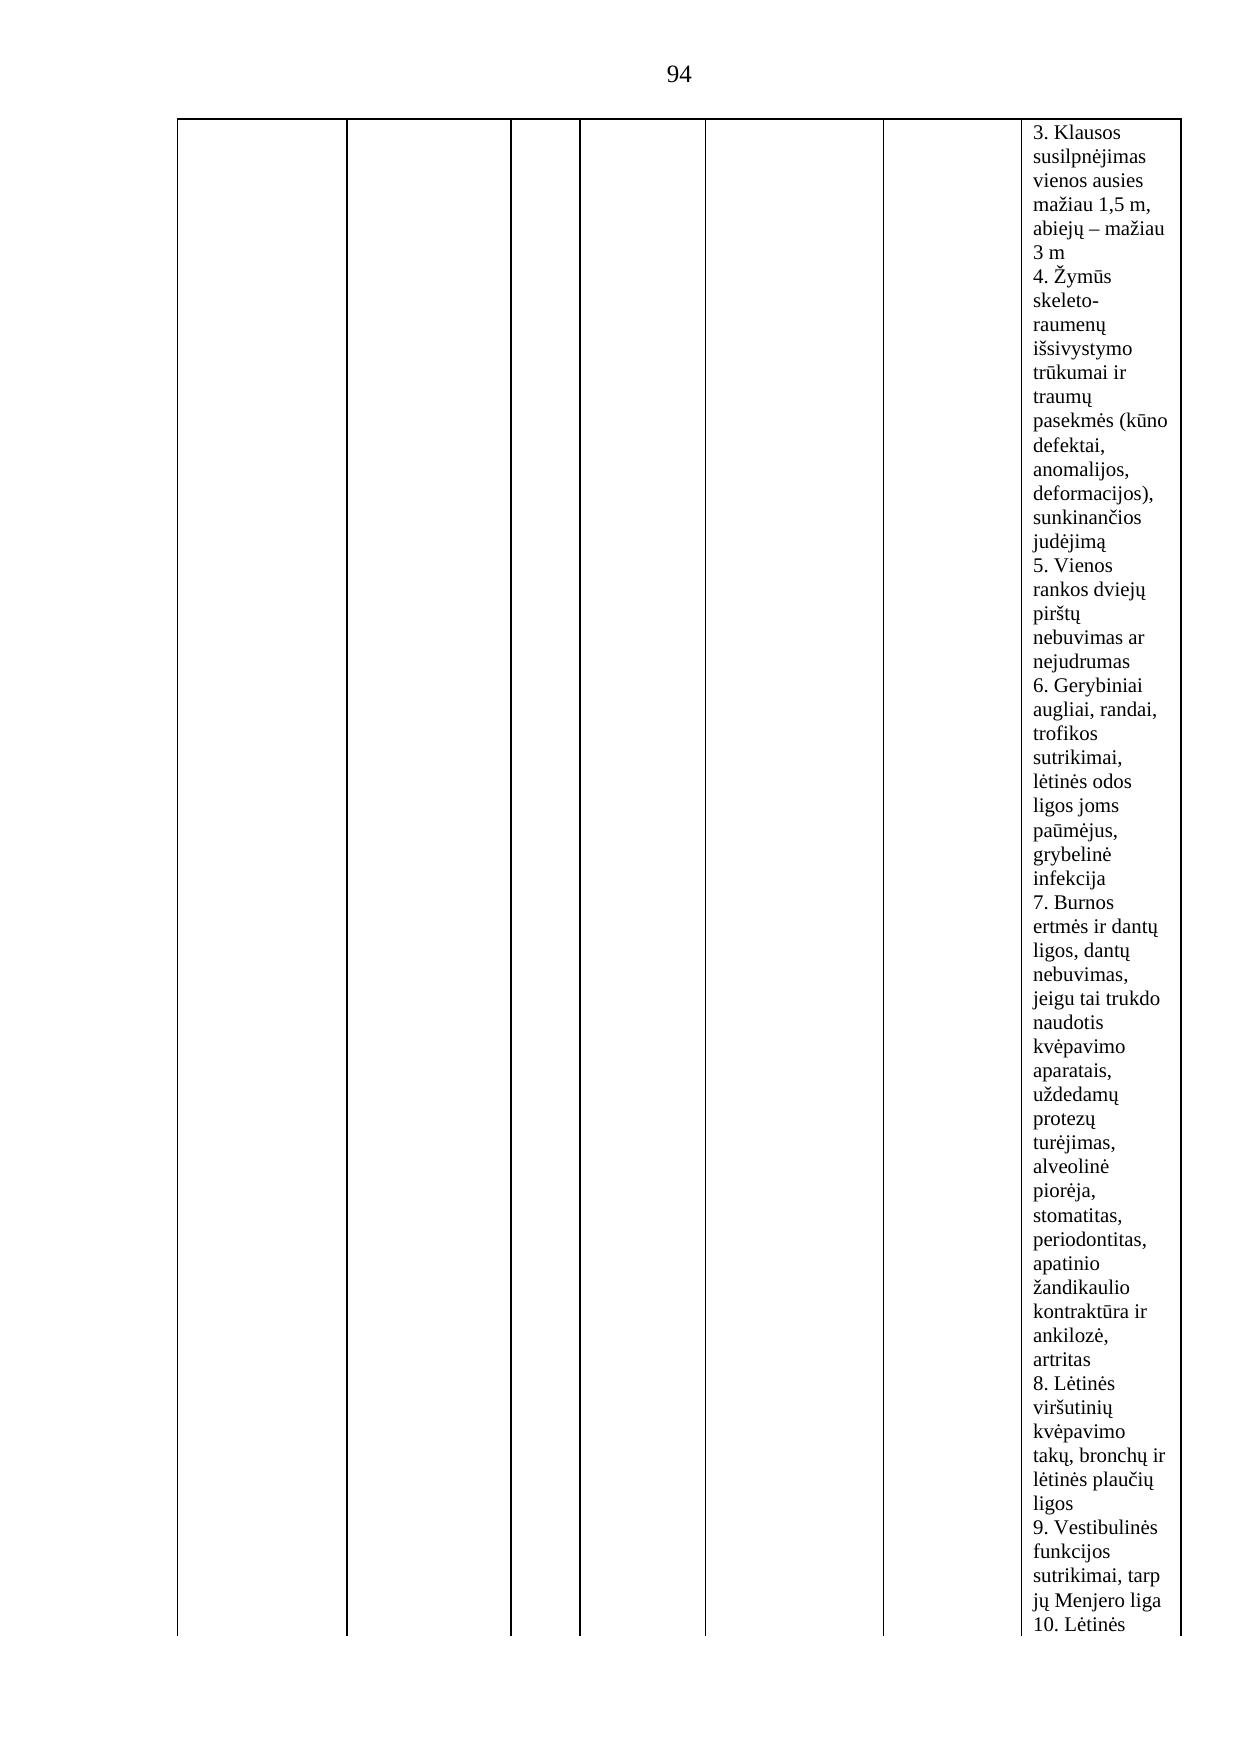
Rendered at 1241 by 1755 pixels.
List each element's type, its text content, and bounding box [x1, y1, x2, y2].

table_cell [348, 120, 510, 1636]
table_cell [581, 120, 705, 1636]
table_cell [706, 120, 883, 1636]
table_cell [512, 120, 579, 1636]
table_cell 3. Klausos susilpnėjimas vienos ausies mažiau 1,5 m, abiejų – mažiau 3 m 4. Žymūs skeleto-raumenų išsivystymo trūkumai ir traumų pasekmės (kūno defektai, anomalijos, deformacijos), sunkinančios judėjimą 5. Vienos rankos dviejų pirštų nebuvimas ar nejudrumas 6. Gerybiniai augliai, randai, trofikos sutrikimai, lėtinės odos ligos joms paūmėjus, grybelinė infekcija 7. Burnos ertmės ir dantų ligos, dantų nebuvimas, jeigu tai trukdo naudotis kvėpavimo aparatais, uždedamų protezų turėjimas, alveolinė piorėja, stomatitas, periodontitas, apatinio žandikaulio kontraktūra ir ankilozė, artritas 8. Lėtinės viršutinių kvėpavimo takų, bronchų ir lėtinės plaučių ligos 9. Vestibulinės funkcijos sutrikimai, tarp jų Menjero liga 10. Lėtinės [1022, 120, 1180, 1636]
table_cell [178, 120, 346, 1636]
table_cell [884, 120, 1021, 1636]
